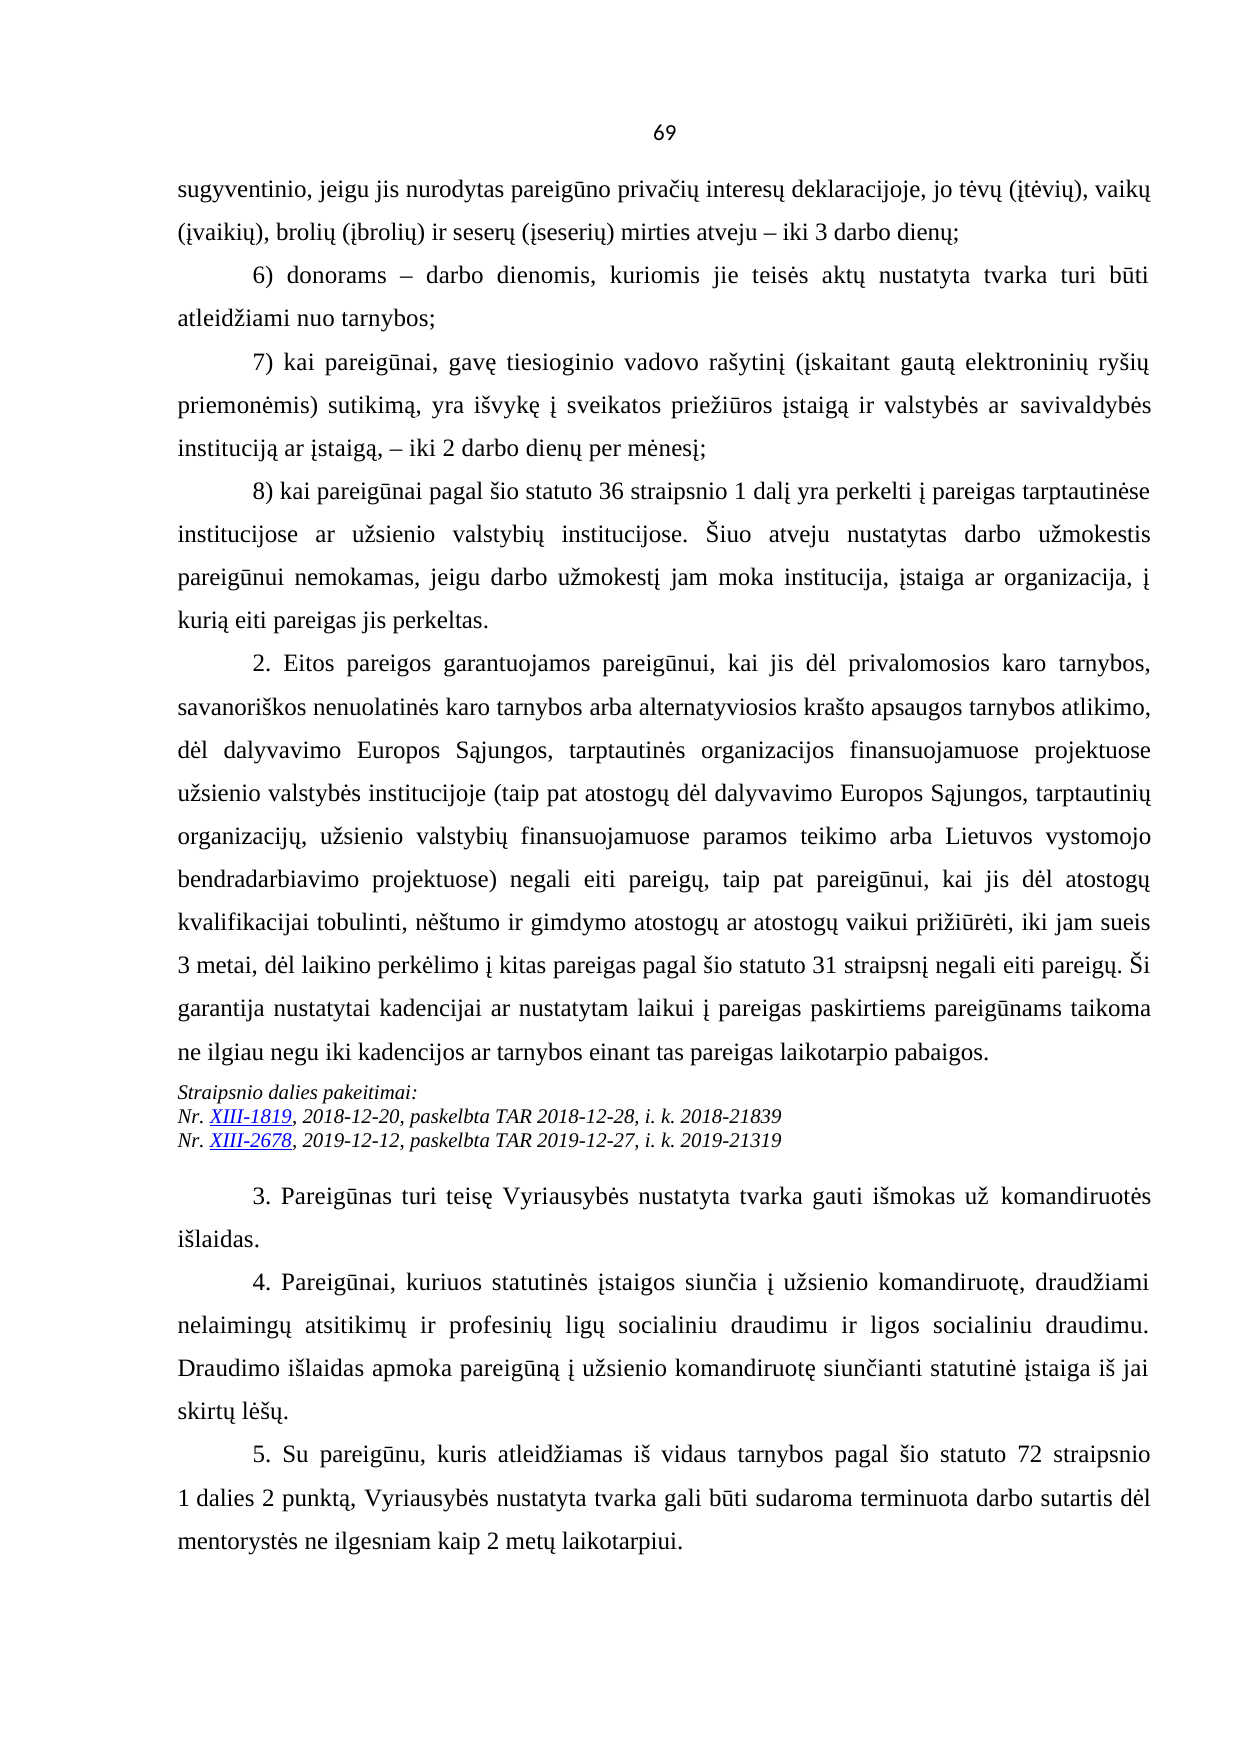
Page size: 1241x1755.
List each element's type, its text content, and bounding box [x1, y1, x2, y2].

text 2. Eitos pareigos garantuojamos pareigūnui, kai jis dėl privalomosios karo tarnybos, savanoriškos nenuolatinės karo tarnybos arba alternatyviosios krašto apsaugos tarnybos atlikimo, dėl dalyvavimo Europos Sąjungos, tarptautinės organizacijos finansuojamuose projektuose užsienio valstybės institucijoje (taip pat atostogų dėl dalyvavimo Europos Sąjungos, tarptautinių organizacijų, užsienio valstybių finansuojamuose paramos teikimo arba Lietuvos vystomojo bendradarbiavimo projektuose) negali eiti pareigų, taip pat pareigūnui, kai jis dėl atostogų kvalifikacijai tobulinti, nėštumo ir gimdymo atostogų ar atostogų vaikui prižiūrėti, iki jam sueis 3 metai, dėl laikino perkėlimo į kitas pareigas pagal šio statuto 31 straipsnį negali eiti pareigų. Ši garantija nustatytai kadencijai ar nustatytam laikui į pareigas paskirtiems pareigūnams taikoma ne ilgiau negu iki kadencijos ar tarnybos einant tas pareigas laikotarpio pabaigos. [177, 648, 1152, 1065]
text 4. Pareigūnai, kuriuos statutinės įstaigos siunčia į užsienio komandiruotę, draudžiami nelaimingų atsitikimų ir profesinių ligų socialiniu draudimu ir ligos socialiniu draudimu. Draudimo išlaidas apmoka pareigūną į užsienio komandiruotę siunčianti statutinė įstaiga iš jai skirtų lėšų. [177, 1267, 1152, 1425]
text Nr. XIII-1819, 2018-12-20, paskelbta TAR 2018-12-28, i. k. 2018-21839 [177, 1104, 1152, 1128]
text Nr. XIII-2678, 2019-12-12, paskelbta TAR 2019-12-27, i. k. 2019-21319 [177, 1128, 1152, 1152]
text sugyventinio, jeigu jis nurodytas pareigūno privačių interesų deklaracijoje, jo tėvų (įtėvių), vaikų (įvaikių), brolių (įbrolių) ir seserų (įseserių) mirties atveju – iki 3 darbo dienų; [177, 174, 1152, 246]
text 3. Pareigūnas turi teisę Vyriausybės nustatyta tvarka gauti išmokas už komandiruotės išlaidas. [177, 1181, 1152, 1253]
text Straipsnio dalies pakeitimai: [177, 1080, 1152, 1104]
text 8) kai pareigūnai pagal šio statuto 36 straipsnio 1 dalį yra perkelti į pareigas tarptautinėse institucijose ar užsienio valstybių institucijose. Šiuo atveju nustatytas darbo užmokestis pareigūnui nemokamas, jeigu darbo užmokestį jam moka institucija, įstaiga ar organizacija, į kurią eiti pareigas jis perkeltas. [177, 476, 1152, 634]
text 5. Su pareigūnu, kuris atleidžiamas iš vidaus tarnybos pagal šio statuto 72 straipsnio 1 dalies 2 punktą, Vyriausybės nustatyta tvarka gali būti sudaroma terminuota darbo sutartis dėl mentorystės ne ilgesniam kaip 2 metų laikotarpiui. [177, 1439, 1152, 1554]
text 6) donorams – darbo dienomis, kuriomis jie teisės aktų nustatyta tvarka turi būti atleidžiami nuo tarnybos; [177, 260, 1152, 332]
text 7) kai pareigūnai, gavę tiesioginio vadovo rašytinį (įskaitant gautą elektroninių ryšių priemonėmis) sutikimą, yra išvykę į sveikatos priežiūros įstaigą ir valstybės ar savivaldybės instituciją ar įstaigą, – iki 2 darbo dienų per mėnesį; [177, 347, 1152, 462]
